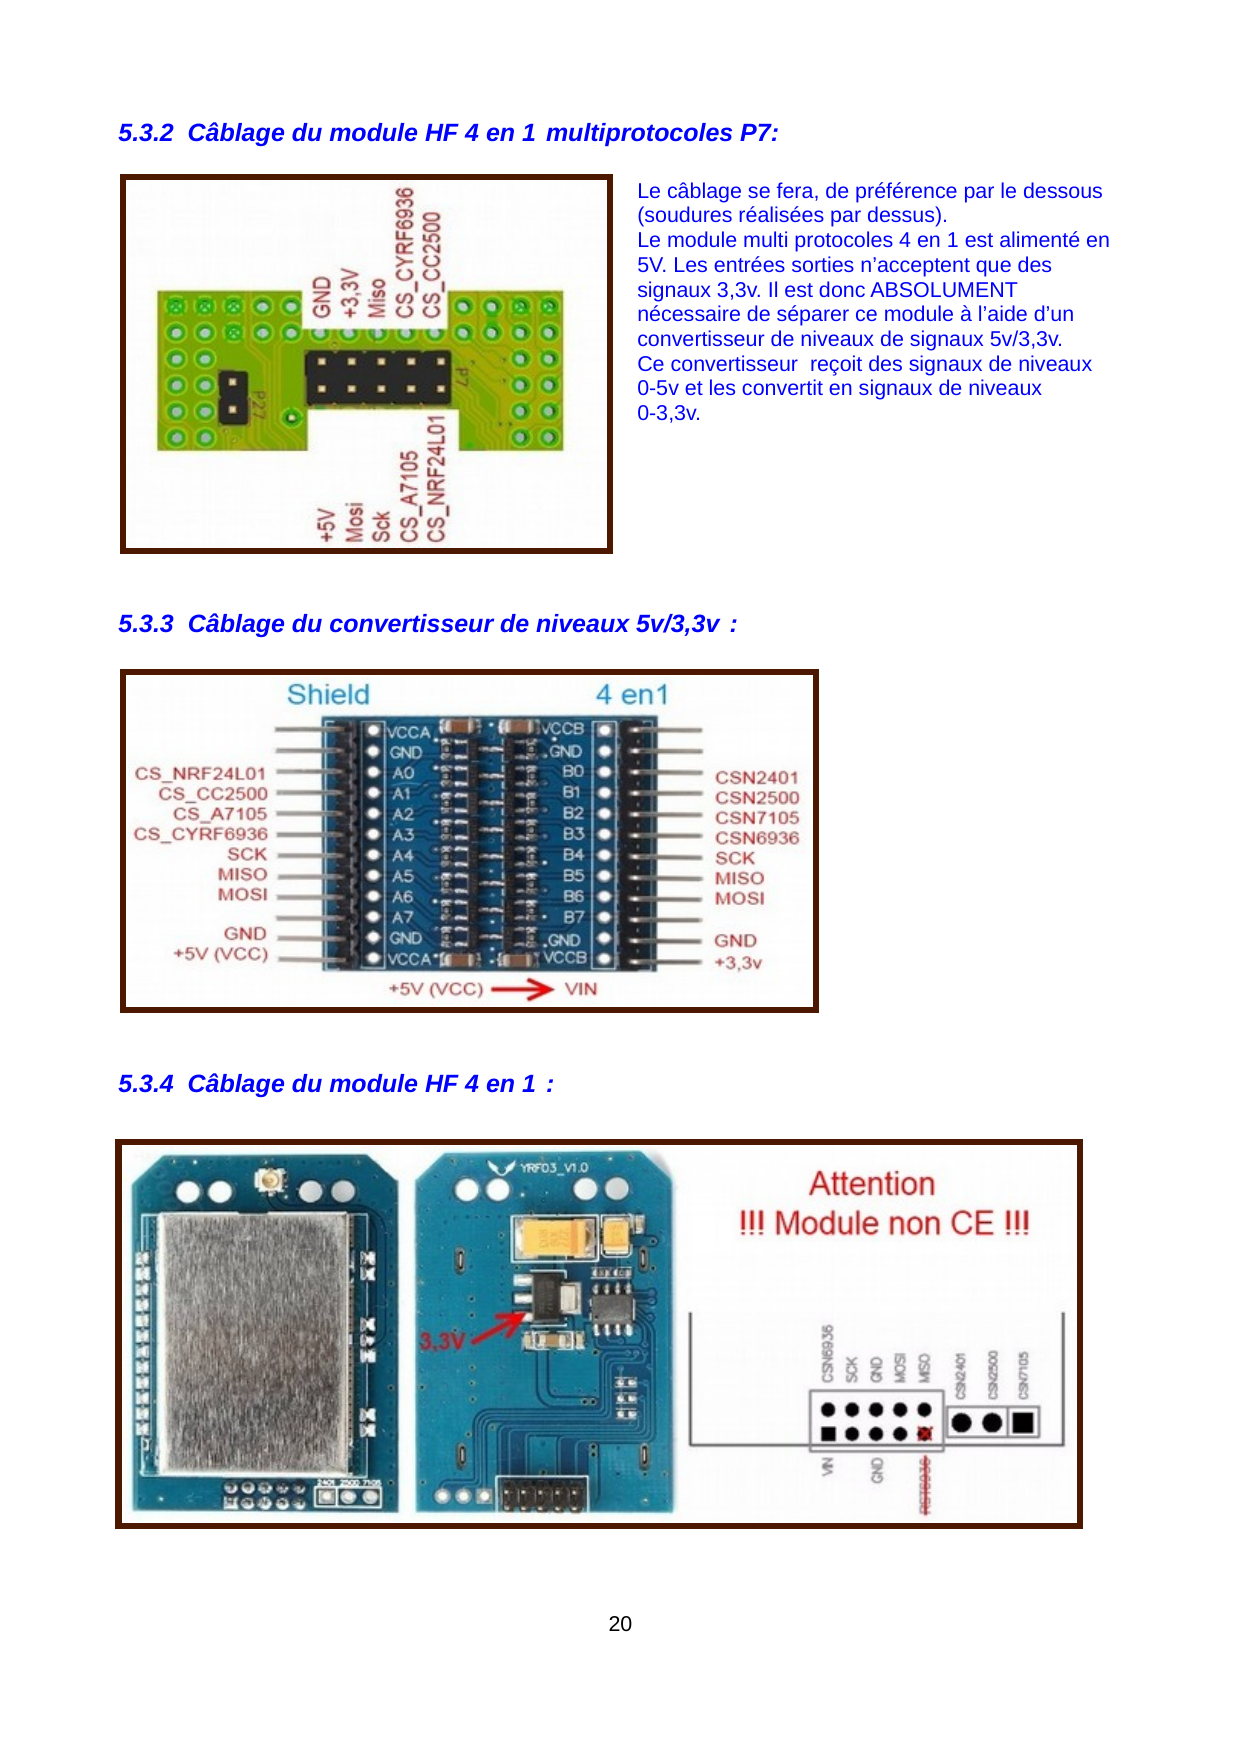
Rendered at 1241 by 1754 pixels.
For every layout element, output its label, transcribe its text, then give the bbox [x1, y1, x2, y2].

text 0-3,3v. [613, 400, 1122, 425]
text Le câblage se fera, de préférence par le dessous (soudures réalisées par dessus). [613, 178, 1122, 227]
text Le module multi protocoles 4 en 1 est alimenté en 5V. Les entrées sorties n’acceptent que des signaux 3,3v. Il est donc ABSOLUMENT nécessaire de séparer ce module à l’aide d’un convertisseur de niveaux de signaux 5v/3,3v. [613, 227, 1122, 351]
picture [128, 677, 811, 1005]
text Ce convertisseur reçoit des signaux de niveaux 0-5v et les convertit en signaux de niveaux [613, 351, 1122, 400]
subtitle 5.3.2 Câblage du module HF 4 en 1 multiprotocoles P7: [118, 118, 1122, 147]
picture [126, 180, 607, 548]
subtitle 5.3.3 Câblage du convertisseur de niveaux 5v/3,3v : [118, 609, 1122, 638]
subtitle 5.3.4 Câblage du module HF 4 en 1 : [118, 1069, 1122, 1098]
picture [124, 1147, 1075, 1522]
